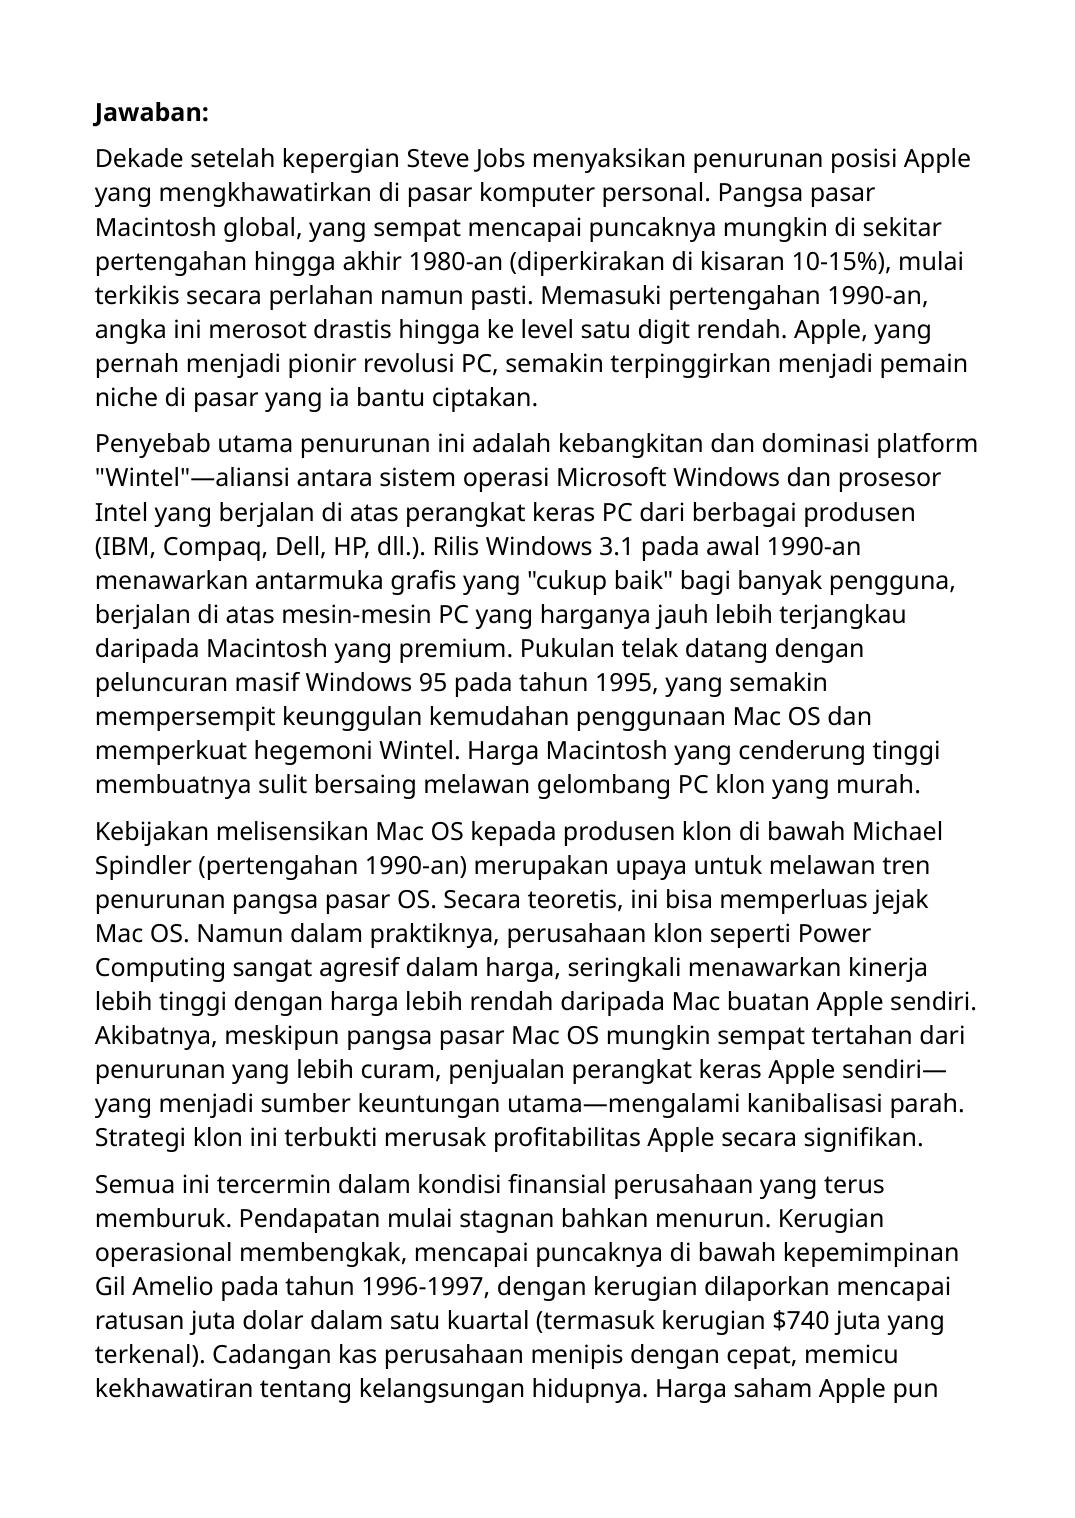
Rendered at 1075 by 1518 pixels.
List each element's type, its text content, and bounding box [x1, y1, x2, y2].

text Semua ini tercermin dalam kondisi finansial perusahaan yang terus memburuk. Pendapatan mulai stagnan bahkan menurun. Kerugian operasional membengkak, mencapai puncaknya di bawah kepemimpinan Gil Amelio pada tahun 1996-1997, dengan kerugian dilaporkan mencapai ratusan juta dolar dalam satu kuartal (termasuk kerugian $740 juta yang terkenal). Cadangan kas perusahaan menipis dengan cepat, memicu kekhawatiran tentang kelangsungan hidupnya. Harga saham Apple pun [94, 1166, 980, 1405]
text Kebijakan melisensikan Mac OS kepada produsen klon di bawah Michael Spindler (pertengahan 1990-an) merupakan upaya untuk melawan tren penurunan pangsa pasar OS. Secara teoretis, ini bisa memperluas jejak Mac OS. Namun dalam praktiknya, perusahaan klon seperti Power Computing sangat agresif dalam harga, seringkali menawarkan kinerja lebih tinggi dengan harga lebih rendah daripada Mac buatan Apple sendiri. Akibatnya, meskipun pangsa pasar Mac OS mungkin sempat tertahan dari penurunan yang lebih curam, penjualan perangkat keras Apple sendiri—yang menjadi sumber keuntungan utama—mengalami kanibalisasi parah. Strategi klon ini terbukti merusak profitabilitas Apple secara signifikan. [94, 813, 980, 1154]
text Dekade setelah kepergian Steve Jobs menyaksikan penurunan posisi Apple yang mengkhawatirkan di pasar komputer personal. Pangsa pasar Macintosh global, yang sempat mencapai puncaknya mungkin di sekitar pertengahan hingga akhir 1980-an (diperkirakan di kisaran 10-15%), mulai terkikis secara perlahan namun pasti. Memasuki pertengahan 1990-an, angka ini merosot drastis hingga ke level satu digit rendah. Apple, yang pernah menjadi pionir revolusi PC, semakin terpinggirkan menjadi pemain niche di pasar yang ia bantu ciptakan. [94, 141, 980, 413]
text Penyebab utama penurunan ini adalah kebangkitan dan dominasi platform "Wintel"—aliansi antara sistem operasi Microsoft Windows dan prosesor Intel yang berjalan di atas perangkat keras PC dari berbagai produsen (IBM, Compaq, Dell, HP, dll.). Rilis Windows 3.1 pada awal 1990-an menawarkan antarmuka grafis yang "cukup baik" bagi banyak pengguna, berjalan di atas mesin-mesin PC yang harganya jauh lebih terjangkau daripada Macintosh yang premium. Pukulan telak datang dengan peluncuran masif Windows 95 pada tahun 1995, yang semakin mempersempit keunggulan kemudahan penggunaan Mac OS dan memperkuat hegemoni Wintel. Harga Macintosh yang cenderung tinggi membuatnya sulit bersaing melawan gelombang PC klon yang murah. [94, 426, 980, 801]
text Jawaban: [94, 94, 980, 128]
